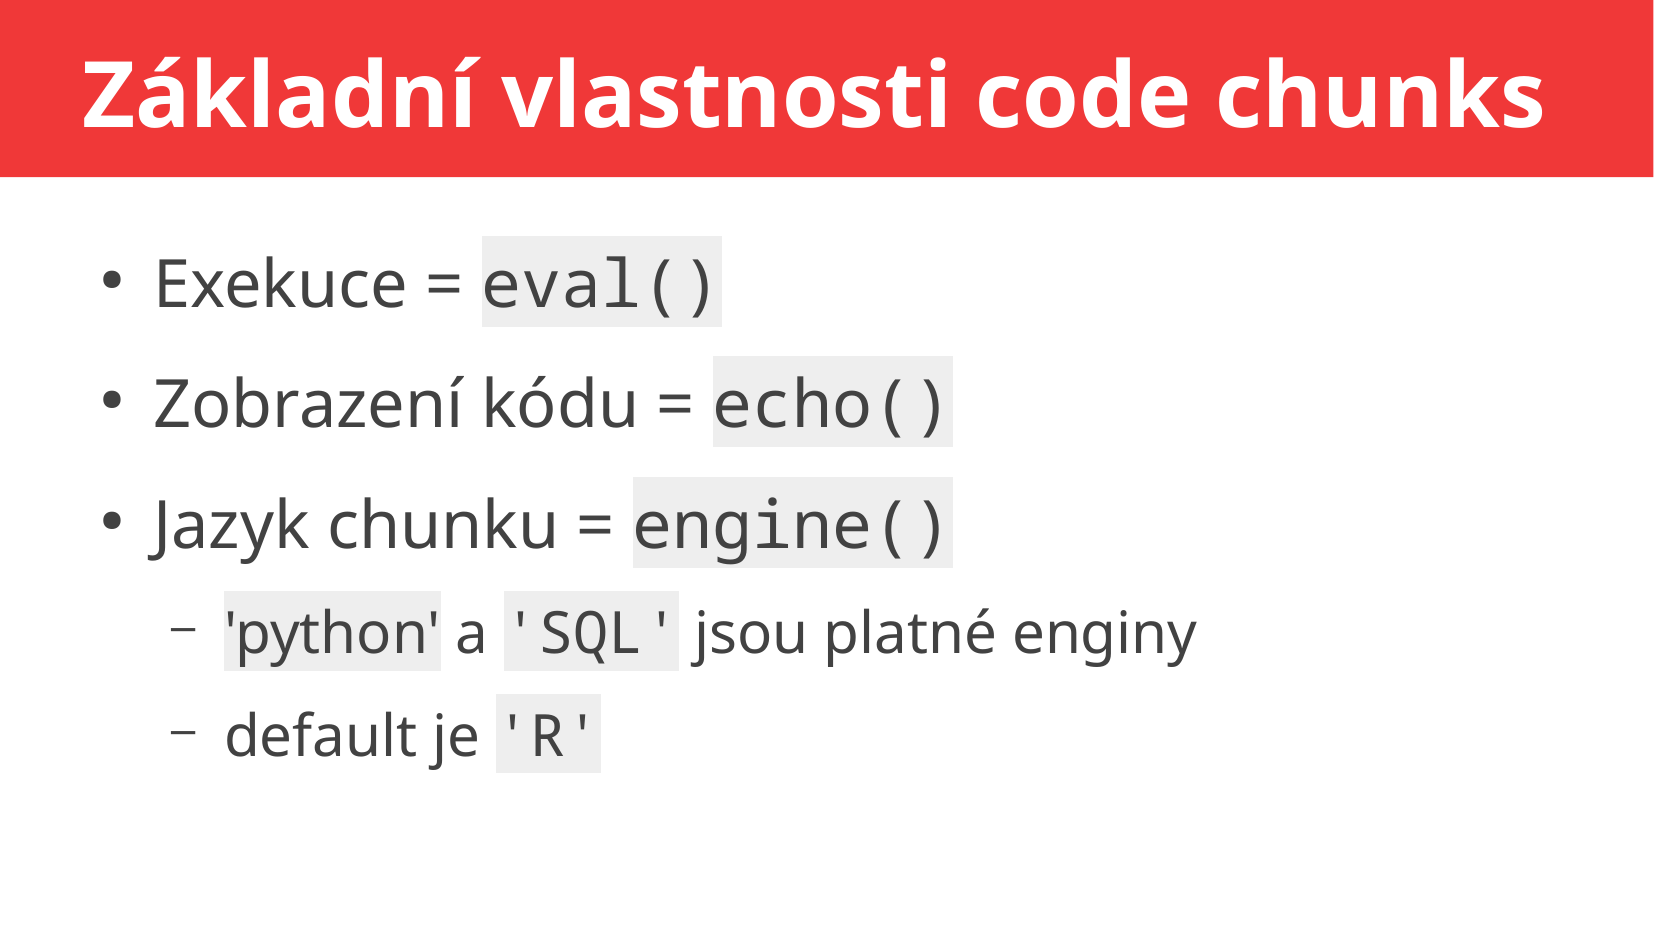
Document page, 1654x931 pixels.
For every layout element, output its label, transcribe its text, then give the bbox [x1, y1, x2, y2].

title Základní vlastnosti code chunks [82, 14, 1571, 171]
list Exekuce = eval() Zobrazení kódu = echo() Jazyk chunku = engine() 'python' a 'SQL' jsou platné enginy default je 'R' [82, 236, 1563, 810]
